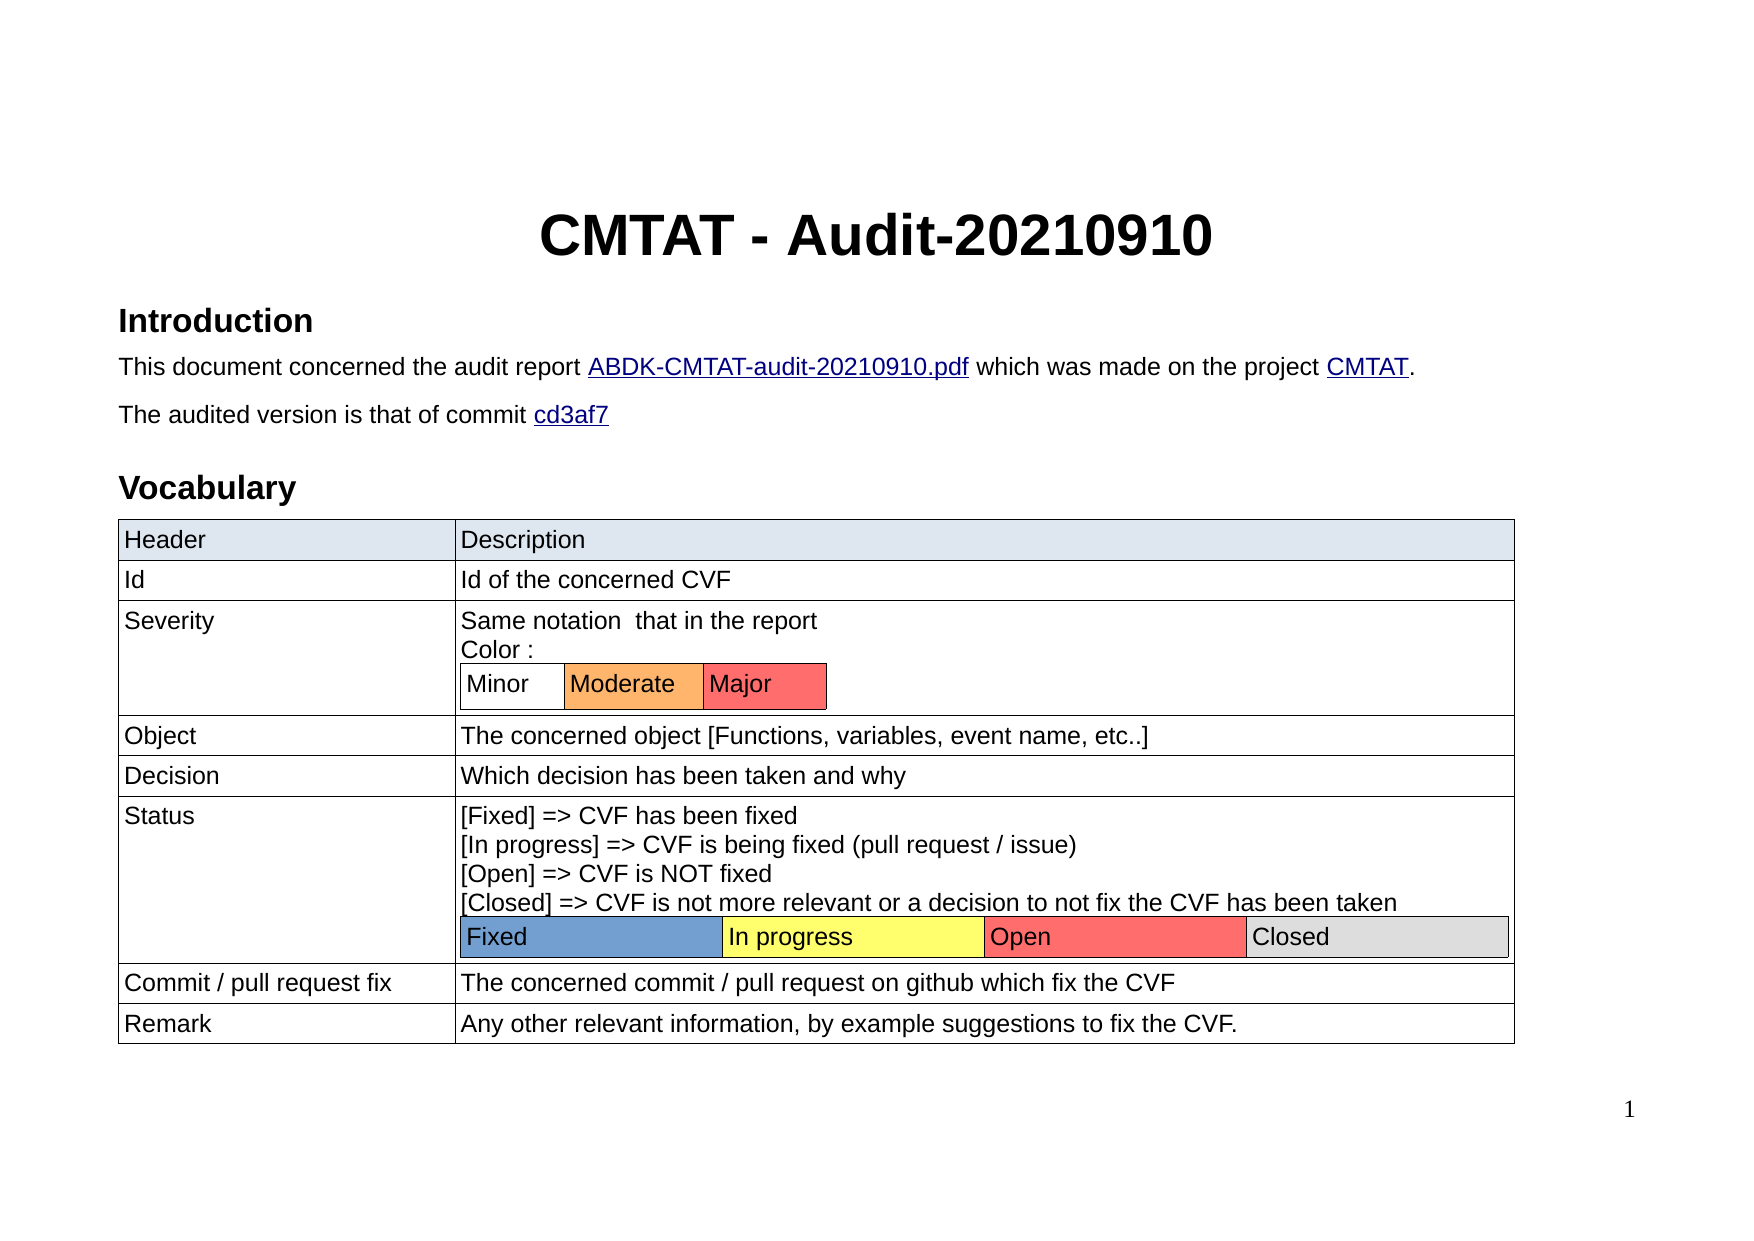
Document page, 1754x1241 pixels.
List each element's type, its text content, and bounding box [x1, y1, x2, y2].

table_cell Id of the concerned CVF [456, 561, 1514, 600]
subtitle Introduction [118, 301, 1635, 340]
text The audited version is that of commit cd3af7 [118, 400, 1635, 428]
table_cell The concerned object [Functions, variables, event name, etc..] [456, 716, 1514, 755]
table_header Major [704, 664, 826, 709]
table_cell Status [119, 797, 455, 963]
table_cell Commit / pull request fix [119, 964, 455, 1003]
table_header In progress [723, 917, 984, 957]
table_header Minor [461, 664, 564, 709]
table_cell Severity [119, 601, 455, 715]
table_header Closed [1247, 917, 1508, 957]
table_cell [Fixed] => CVF has been fixed [In progress] => CVF is being fixed (pull request / issue) [Open] => CVF is NOT fixed [Closed] => CVF is not more relevant or a decision to not fix the CVF has been taken [456, 797, 1514, 963]
table_cell The concerned commit / pull request on github which fix the CVF [456, 964, 1514, 1003]
table_cell Remark [119, 1004, 455, 1043]
table_cell Object [119, 716, 455, 755]
title CMTAT - Audit-20210910 [118, 201, 1635, 268]
table_cell Id [119, 561, 455, 600]
table_header Fixed [461, 917, 722, 957]
table_header Moderate [565, 664, 703, 709]
table_cell Decision [119, 756, 455, 796]
subtitle Vocabulary [118, 468, 1635, 507]
table_header Description [456, 520, 1514, 560]
text This document concerned the audit report ABDK-CMTAT-audit-20210910.pdf which was made on the project CMTAT. [118, 352, 1635, 381]
table_cell Any other relevant information, by example suggestions to fix the CVF. [456, 1004, 1514, 1043]
table_cell Which decision has been taken and why [456, 756, 1514, 796]
table_cell Same notation that in the report Color : [456, 601, 1514, 715]
table_header Header [119, 520, 455, 560]
table_header Open [985, 917, 1246, 957]
